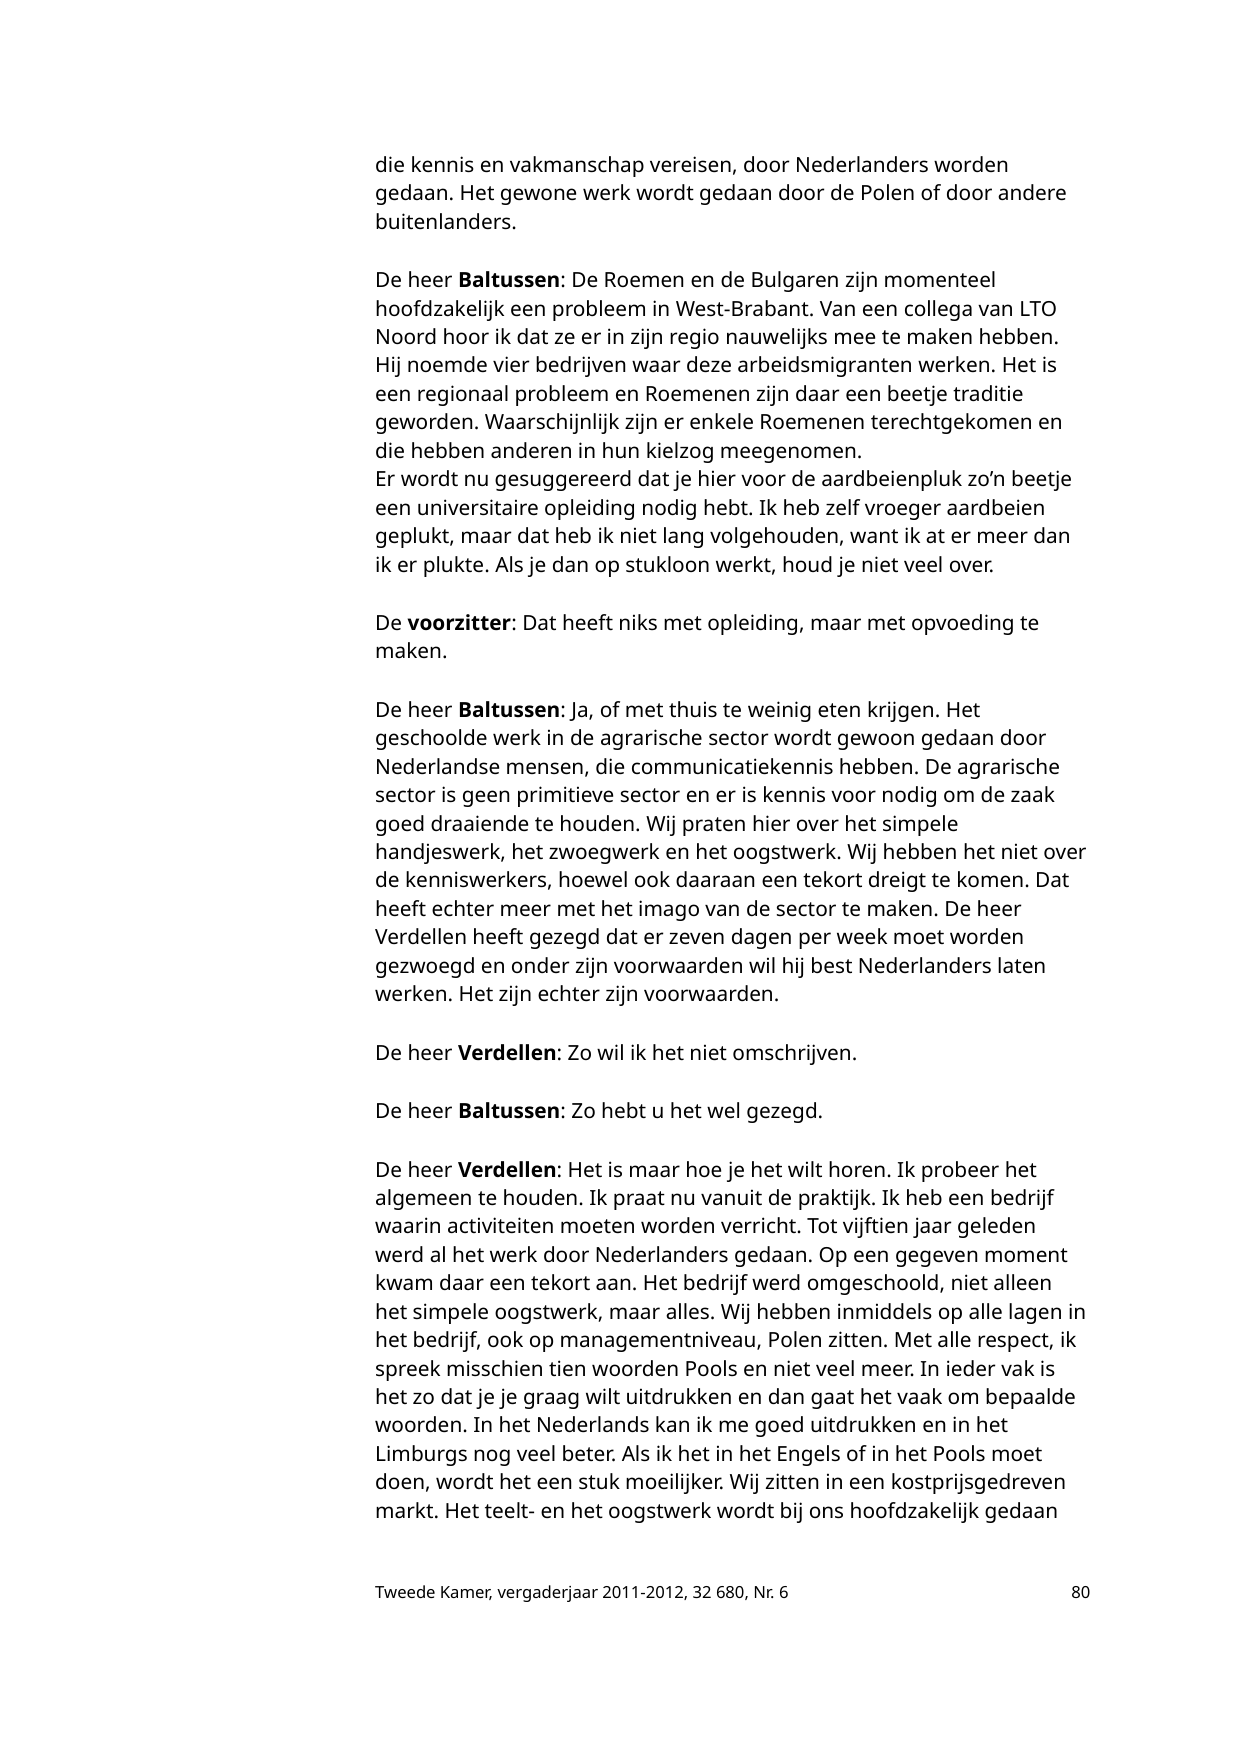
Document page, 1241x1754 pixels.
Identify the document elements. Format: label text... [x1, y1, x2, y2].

text De heer Baltussen: Zo hebt u het wel gezegd. [375, 1096, 1090, 1125]
text De heer Verdellen: Het is maar hoe je het wilt horen. Ik probeer het algemeen te houden. Ik praat nu vanuit de praktijk. Ik heb een bedrijf waarin activiteiten moeten worden verricht. Tot vijftien jaar geleden werd al het werk door Nederlanders gedaan. Op een gegeven moment kwam daar een tekort aan. Het bedrijf werd omgeschoold, niet alleen het simpele oogstwerk, maar alles. Wij hebben inmiddels op alle lagen in het bedrijf, ook op managementniveau, Polen zitten. Met alle respect, ik spreek misschien tien woorden Pools en niet veel meer. In ieder vak is het zo dat je je graag wilt uitdrukken en dan gaat het vaak om bepaalde woorden. In het Nederlands kan ik me goed uitdrukken en in het Limburgs nog veel beter. Als ik het in het Engels of in het Pools moet doen, wordt het een stuk moeilijker. Wij zitten in een kostprijsgedreven markt. Het teelt- en het oogstwerk wordt bij ons hoofdzakelijk gedaan [375, 1155, 1090, 1524]
text De heer Baltussen: Ja, of met thuis te weinig eten krijgen. Het geschoolde werk in de agrarische sector wordt gewoon gedaan door Nederlandse mensen, die communicatiekennis hebben. De agrarische sector is geen primitieve sector en er is kennis voor nodig om de zaak goed draaiende te houden. Wij praten hier over het simpele handjeswerk, het zwoegwerk en het oogstwerk. Wij hebben het niet over de kenniswerkers, hoewel ook daaraan een tekort dreigt te komen. Dat heeft echter meer met het imago van de sector te maken. De heer Verdellen heeft gezegd dat er zeven dagen per week moet worden gezwoegd en onder zijn voorwaarden wil hij best Nederlanders laten werken. Het zijn echter zijn voorwaarden. [375, 695, 1090, 1008]
text die kennis en vakmanschap vereisen, door Nederlanders worden gedaan. Het gewone werk wordt gedaan door de Polen of door andere buitenlanders. [375, 150, 1090, 235]
text De heer Baltussen: De Roemen en de Bulgaren zijn momenteel hoofdzakelijk een probleem in West-Brabant. Van een collega van LTO Noord hoor ik dat ze er in zijn regio nauwelijks mee te maken hebben. Hij noemde vier bedrijven waar deze arbeidsmigranten werken. Het is een regionaal probleem en Roemenen zijn daar een beetje traditie geworden. Waarschijnlijk zijn er enkele Roemenen terechtgekomen en die hebben anderen in hun kielzog meegenomen. [375, 265, 1090, 464]
text Er wordt nu gesuggereerd dat je hier voor de aardbeienpluk zo’n beetje een universitaire opleiding nodig hebt. Ik heb zelf vroeger aardbeien geplukt, maar dat heb ik niet lang volgehouden, want ik at er meer dan ik er plukte. Als je dan op stukloon werkt, houd je niet veel over. [375, 464, 1090, 578]
text De heer Verdellen: Zo wil ik het niet omschrijven. [375, 1038, 1090, 1066]
text De voorzitter: Dat heeft niks met opleiding, maar met opvoeding te maken. [375, 608, 1090, 665]
